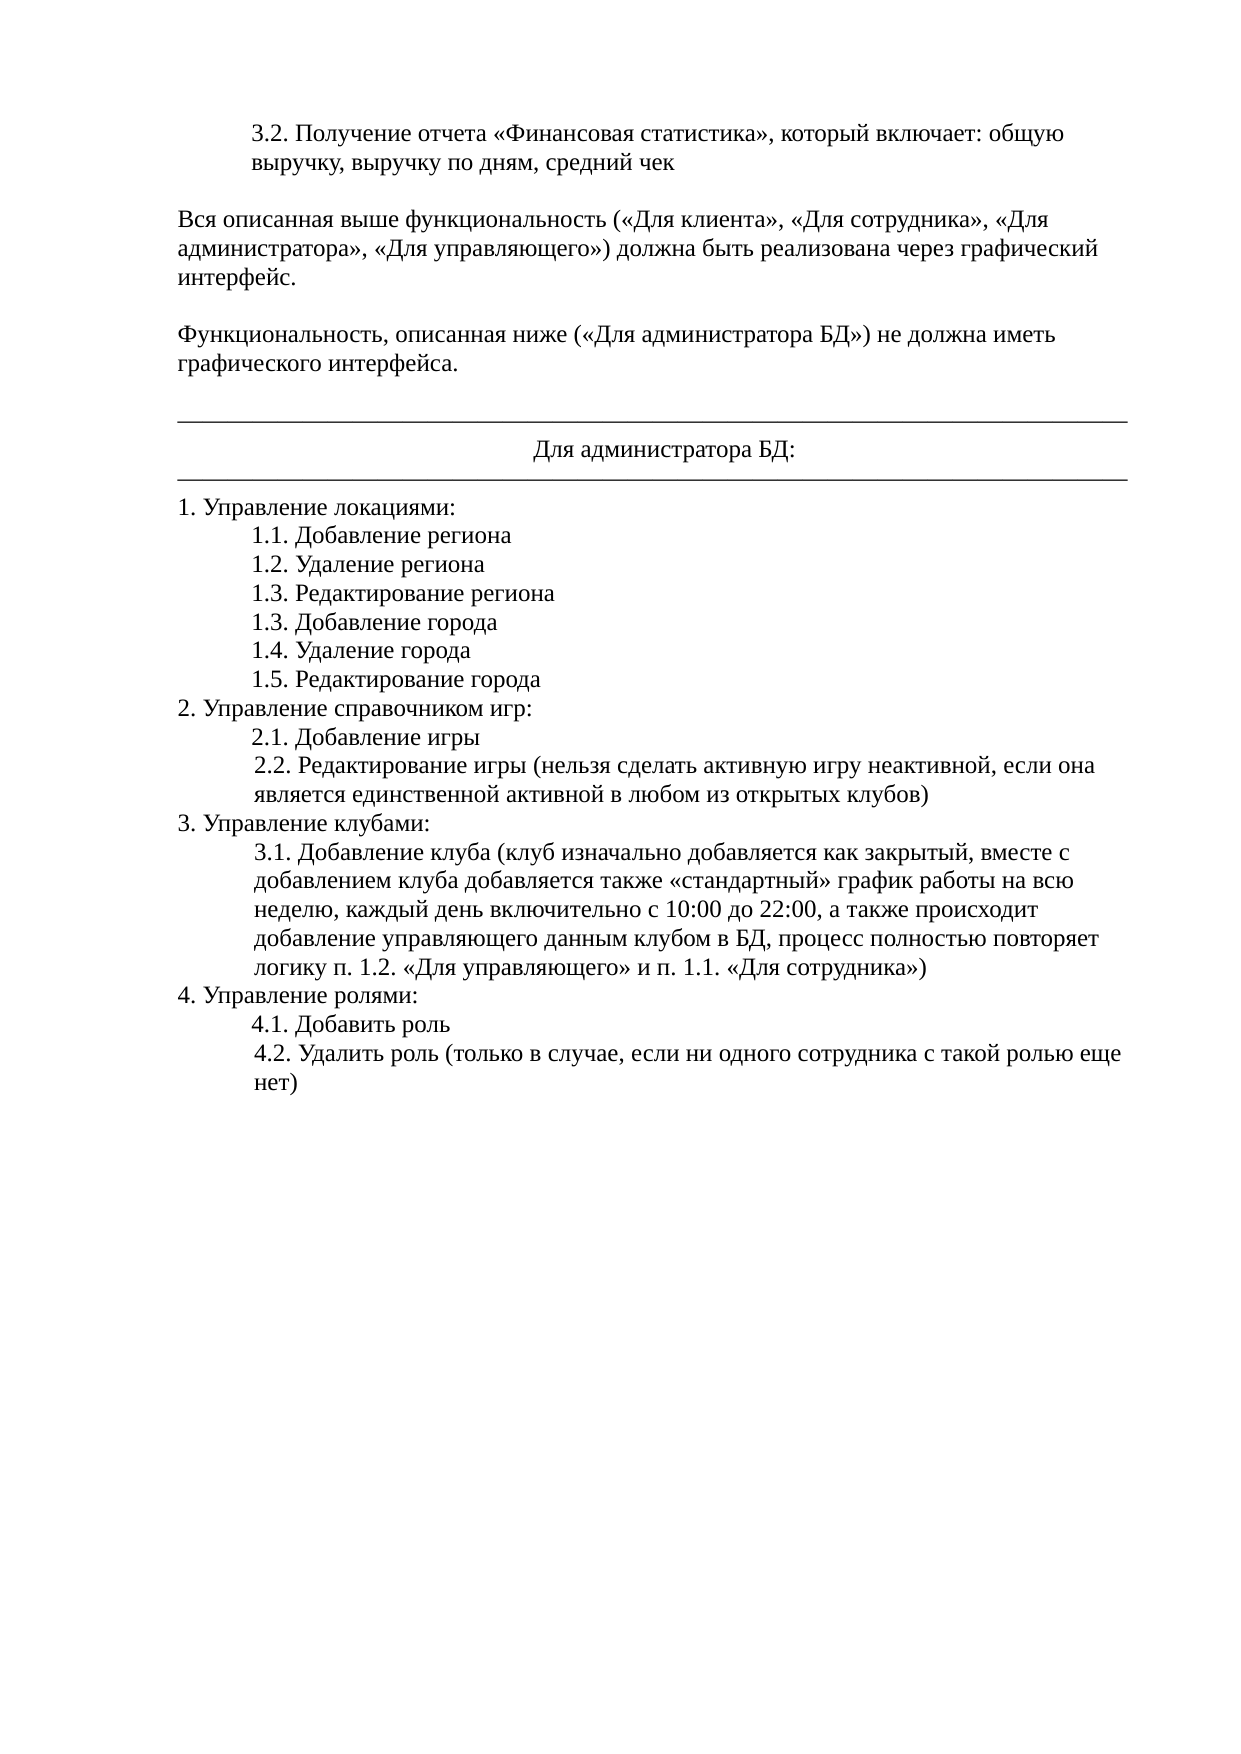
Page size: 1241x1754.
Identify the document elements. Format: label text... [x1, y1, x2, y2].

text 1. Управление локациями: [177, 492, 1152, 521]
text 3. Управление клубами: [177, 808, 1152, 837]
text 4. Управление ролями: 4.1. Добавить роль [177, 981, 1152, 1038]
text —————————————————————————————————————— [177, 406, 1152, 434]
text 2. Управление справочником игр: [177, 693, 1152, 722]
text 1.2. Удаление региона [177, 549, 1152, 578]
text 4.2. Удалить роль (только в случае, если ни одного сотрудника с такой ролью еще нет) [254, 1038, 1152, 1096]
text 1.3. Добавление города [177, 607, 1152, 636]
text 2.1. Добавление игры [177, 722, 1152, 751]
text 3.2. Получение отчета «Финансовая статистика», который включает: общую выручку, выручку по дням, средний чек [177, 118, 1152, 176]
text 1.5. Редактирование города [177, 664, 1152, 693]
text Для администратора БД: [177, 434, 1152, 463]
text —————————————————————————————————————— [177, 463, 1152, 492]
text Функциональность, описанная ниже («Для администратора БД») не должна иметь графического интерфейса. [177, 319, 1152, 377]
text 1.3. Редактирование региона [177, 578, 1152, 607]
text Вся описанная выше функциональность («Для клиента», «Для сотрудника», «Для администратора», «Для управляющего») должна быть реализована через графический интерфейс. [177, 204, 1152, 291]
text 2.2. Редактирование игры (нельзя сделать активную игру неактивной, если она является единственной активной в любом из открытых клубов) [254, 751, 1152, 808]
text 1.1. Добавление региона [177, 521, 1152, 549]
text 1.4. Удаление города [177, 636, 1152, 664]
text 3.1. Добавление клуба (клуб изначально добавляется как закрытый, вместе с добавлением клуба добавляется также «стандартный» график работы на всю неделю, каждый день включительно с 10:00 до 22:00, а также происходит добавление управляющего данным клубом в БД, процесс полностью повторяет логику п. 1.2. «Для управляющего» и п. 1.1. «Для сотрудника») [254, 837, 1152, 981]
